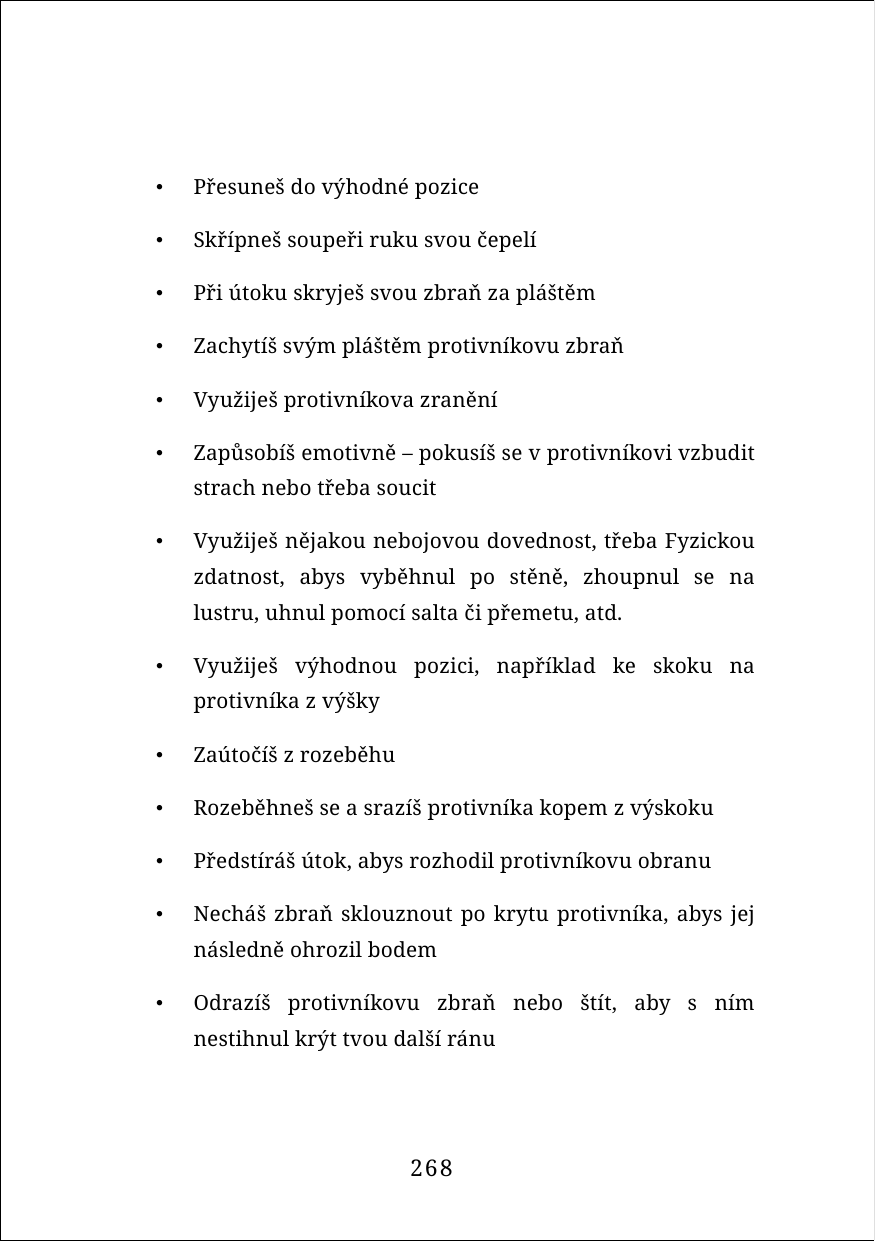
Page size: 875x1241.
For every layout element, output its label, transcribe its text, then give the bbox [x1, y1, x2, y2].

list Při útoku skryješ svou zbraň za pláštěm [156, 278, 756, 307]
list Zachytíš svým pláštěm protivníkovu zbraň [156, 331, 756, 360]
list Skřípneš soupeři ruku svou čepelí [156, 225, 756, 253]
list Využiješ nějakou nebojovou dovednost, třeba Fyzickou zdatnost, abys vyběhnul po stěně, zhoupnul se na lustru, uhnul pomocí salta či přemetu, atd. [156, 527, 756, 626]
list Přesuneš do výhodné pozice [156, 172, 756, 200]
list Využiješ protivníkova zranění [156, 385, 756, 413]
list Zaútočíš z rozeběhu [156, 740, 756, 768]
list Zapůsobíš emotivně – pokusíš se v protivníkovi vzbudit strach nebo třeba soucit [156, 438, 756, 502]
list Odrazíš protivníkovu zbraň nebo štít, aby s ním nestihnul krýt tvou další ránu [156, 988, 756, 1052]
list Necháš zbraň sklouznout po krytu protivníka, abys jej následně ohrozil bodem [156, 899, 756, 963]
list Předstíráš útok, abys rozhodil protivníkovu obranu [156, 846, 756, 874]
list Využiješ výhodnou pozici, například ke skoku na protivníka z výšky [156, 651, 756, 715]
list Rozeběhneš se a srazíš protivníka kopem z výskoku [156, 793, 756, 821]
